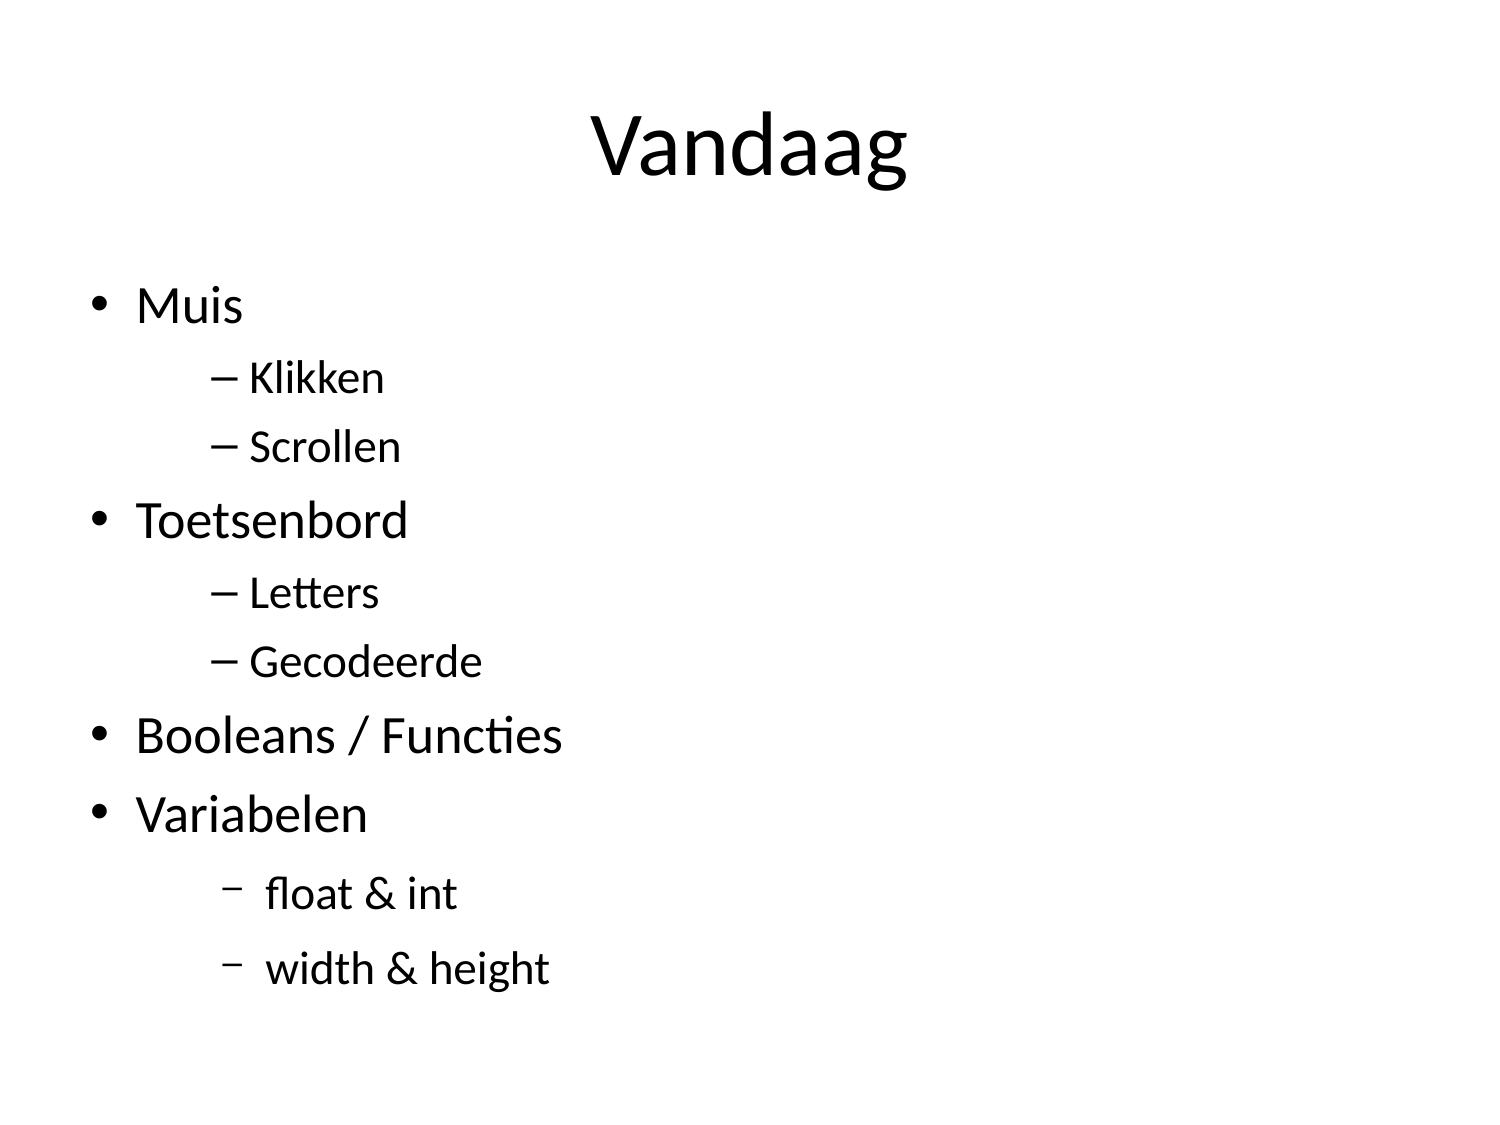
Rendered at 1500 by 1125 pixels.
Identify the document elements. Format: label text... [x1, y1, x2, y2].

title Vandaag [75, 45, 1426, 233]
list Muis Klikken Scrollen Toetsenbord Letters Gecodeerde Booleans / Functies Variabelen float & int width & height [75, 262, 1500, 1005]
